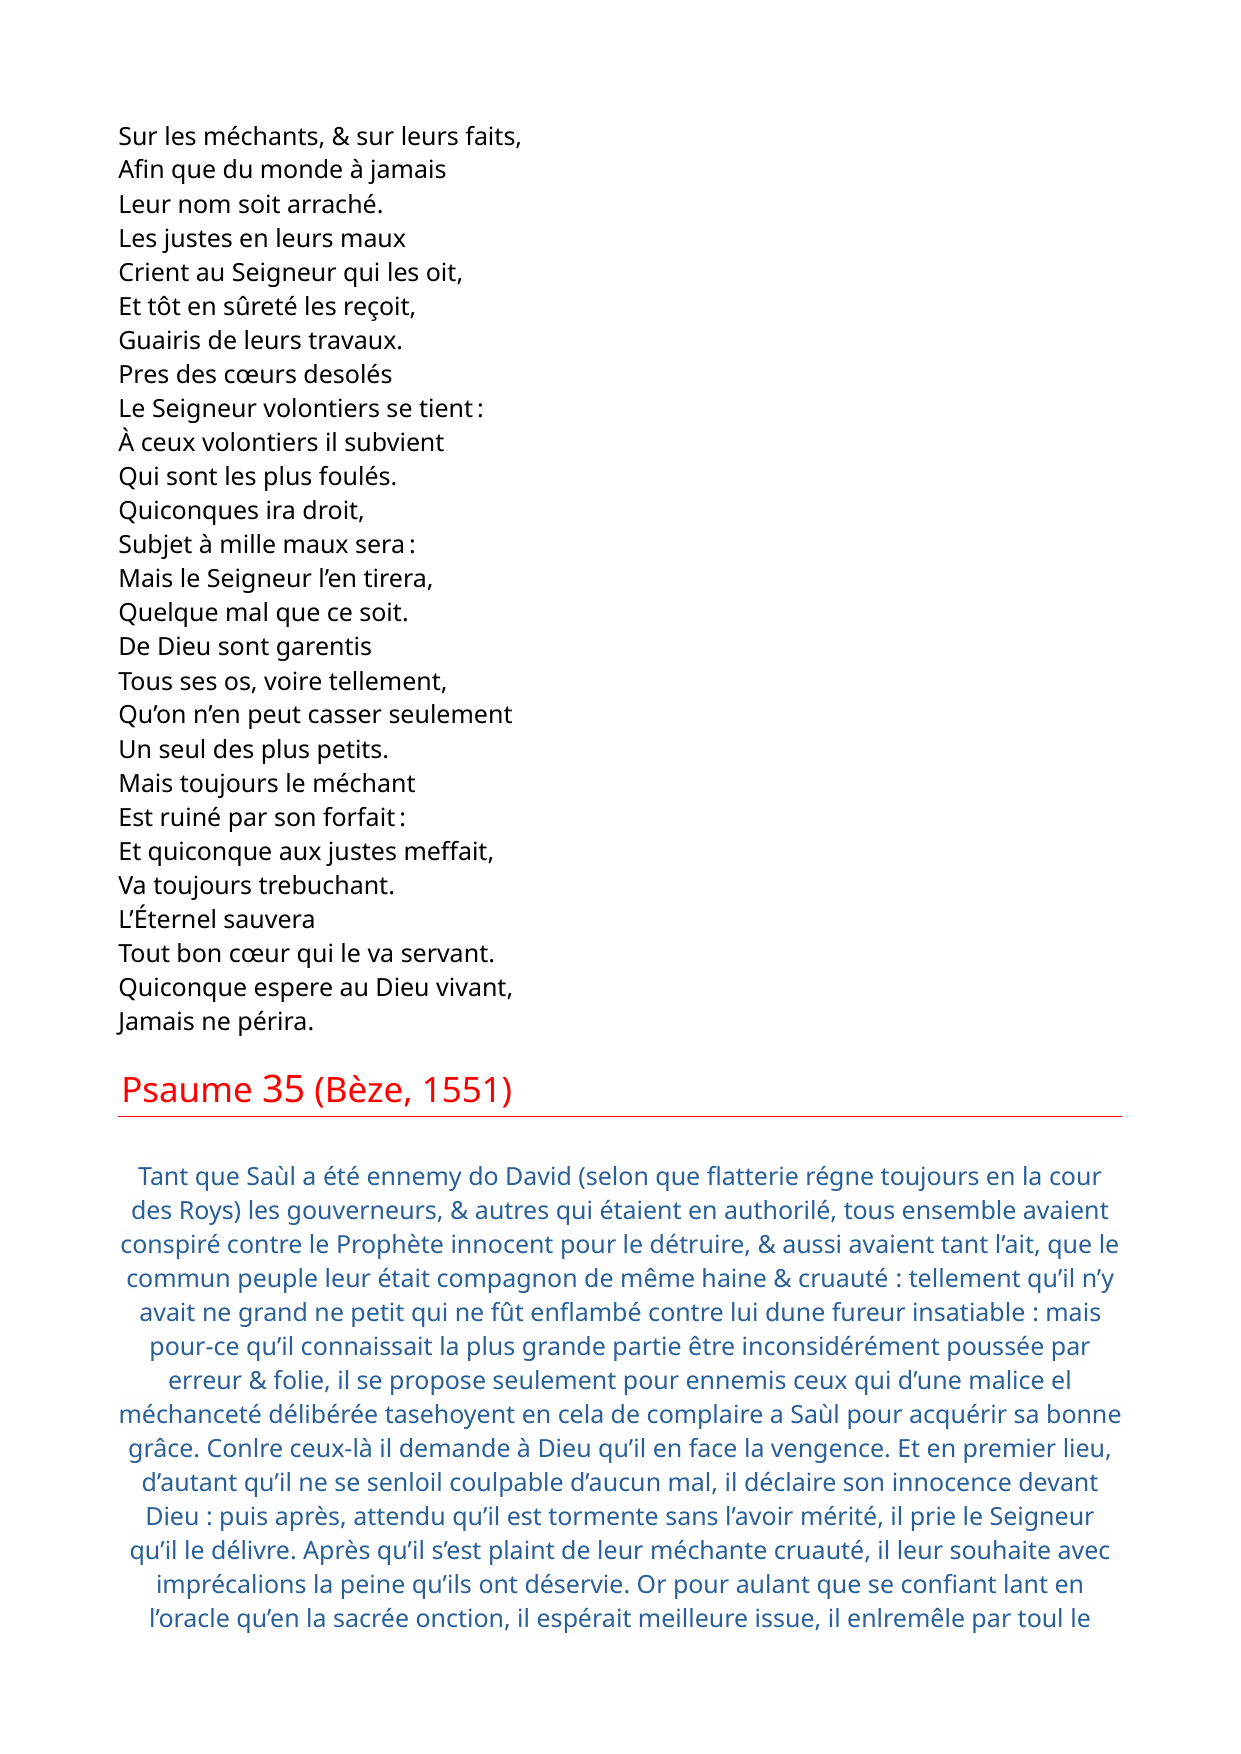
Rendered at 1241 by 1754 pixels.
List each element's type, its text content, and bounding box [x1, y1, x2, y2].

text Subjet à mille maux sera : [118, 527, 1122, 561]
text À ceux volontiers il subvient [118, 425, 1122, 459]
text De Dieu sont garentis [118, 629, 1122, 663]
text Guairis de leurs travaux. [118, 322, 1122, 357]
text L’Éternel sauvera [118, 902, 1122, 936]
text Leur nom soit arraché. [118, 186, 1122, 220]
text Quelque mal que ce soit. [118, 595, 1122, 629]
text Tant que Saùl a été ennemy do David (selon que flatterie régne toujours en la cour des Roys) les gouverneurs, & autres qui étaient en authorilé, tous ensemble avaient conspiré contre le Prophète innocent pour le détruire, & aussi avaient tant l’ait, que le commun peuple leur était compagnon de même haine & cruauté : tellement qu’il n’y avait ne grand ne petit qui ne fût enflambé contre lui dune fureur insatiable : mais pour-ce qu’il connaissait la plus grande partie être inconsidérément poussée par erreur & folie, il se propose seulement pour ennemis ceux qui d’une malice el méchanceté délibérée tasehoyent en cela de complaire a Saùl pour acquérir sa bonne grâce. Conlre ceux-là il demande à Dieu qu’il en face la vengence. Et en premier lieu, d’autant qu’il ne se senloil coulpable d’aucun mal, il déclaire son innocence devant Dieu : puis après, attendu qu’il est tormente sans l’avoir mérité, il prie le Seigneur qu’il le délivre. Après qu’il s’est plaint de leur méchante cruauté, il leur souhaite avec imprécalions la peine qu’ils ont déservie. Or pour aulant que se confiant lant en l’oracle qu’en la sacrée onction, il espérait meilleure issue, il enlremêle par toul le [118, 1158, 1122, 1635]
text Mais toujours le méchant [118, 765, 1122, 799]
text Sur les méchants, & sur leurs faits, [118, 118, 1122, 152]
subtitle Psaume 35 (Bèze, 1551) [118, 1059, 1122, 1116]
text Les justes en leurs maux [118, 220, 1122, 254]
text Qui sont les plus foulés. [118, 459, 1122, 493]
text Jamais ne périra. [118, 1004, 1122, 1038]
text Le Seigneur volontiers se tient : [118, 391, 1122, 425]
text Et tôt en sûreté les reçoit, [118, 288, 1122, 322]
text Quiconques ira droit, [118, 493, 1122, 527]
text Afin que du monde à jamais [118, 152, 1122, 186]
text Tout bon cœur qui le va servant. [118, 936, 1122, 970]
text Est ruiné par son forfait : [118, 799, 1122, 833]
text Quiconque espere au Dieu vivant, [118, 970, 1122, 1004]
text Et quiconque aux justes meffait, [118, 833, 1122, 867]
text Va toujours trebuchant. [118, 867, 1122, 902]
text Mais le Seigneur l’en tirera, [118, 561, 1122, 595]
text Tous ses os, voire tellement, [118, 663, 1122, 697]
text Pres des cœurs desolés [118, 357, 1122, 391]
text Qu’on n’en peut casser seulement [118, 697, 1122, 731]
text Un seul des plus petits. [118, 731, 1122, 765]
text Crient au Seigneur qui les oit, [118, 254, 1122, 288]
